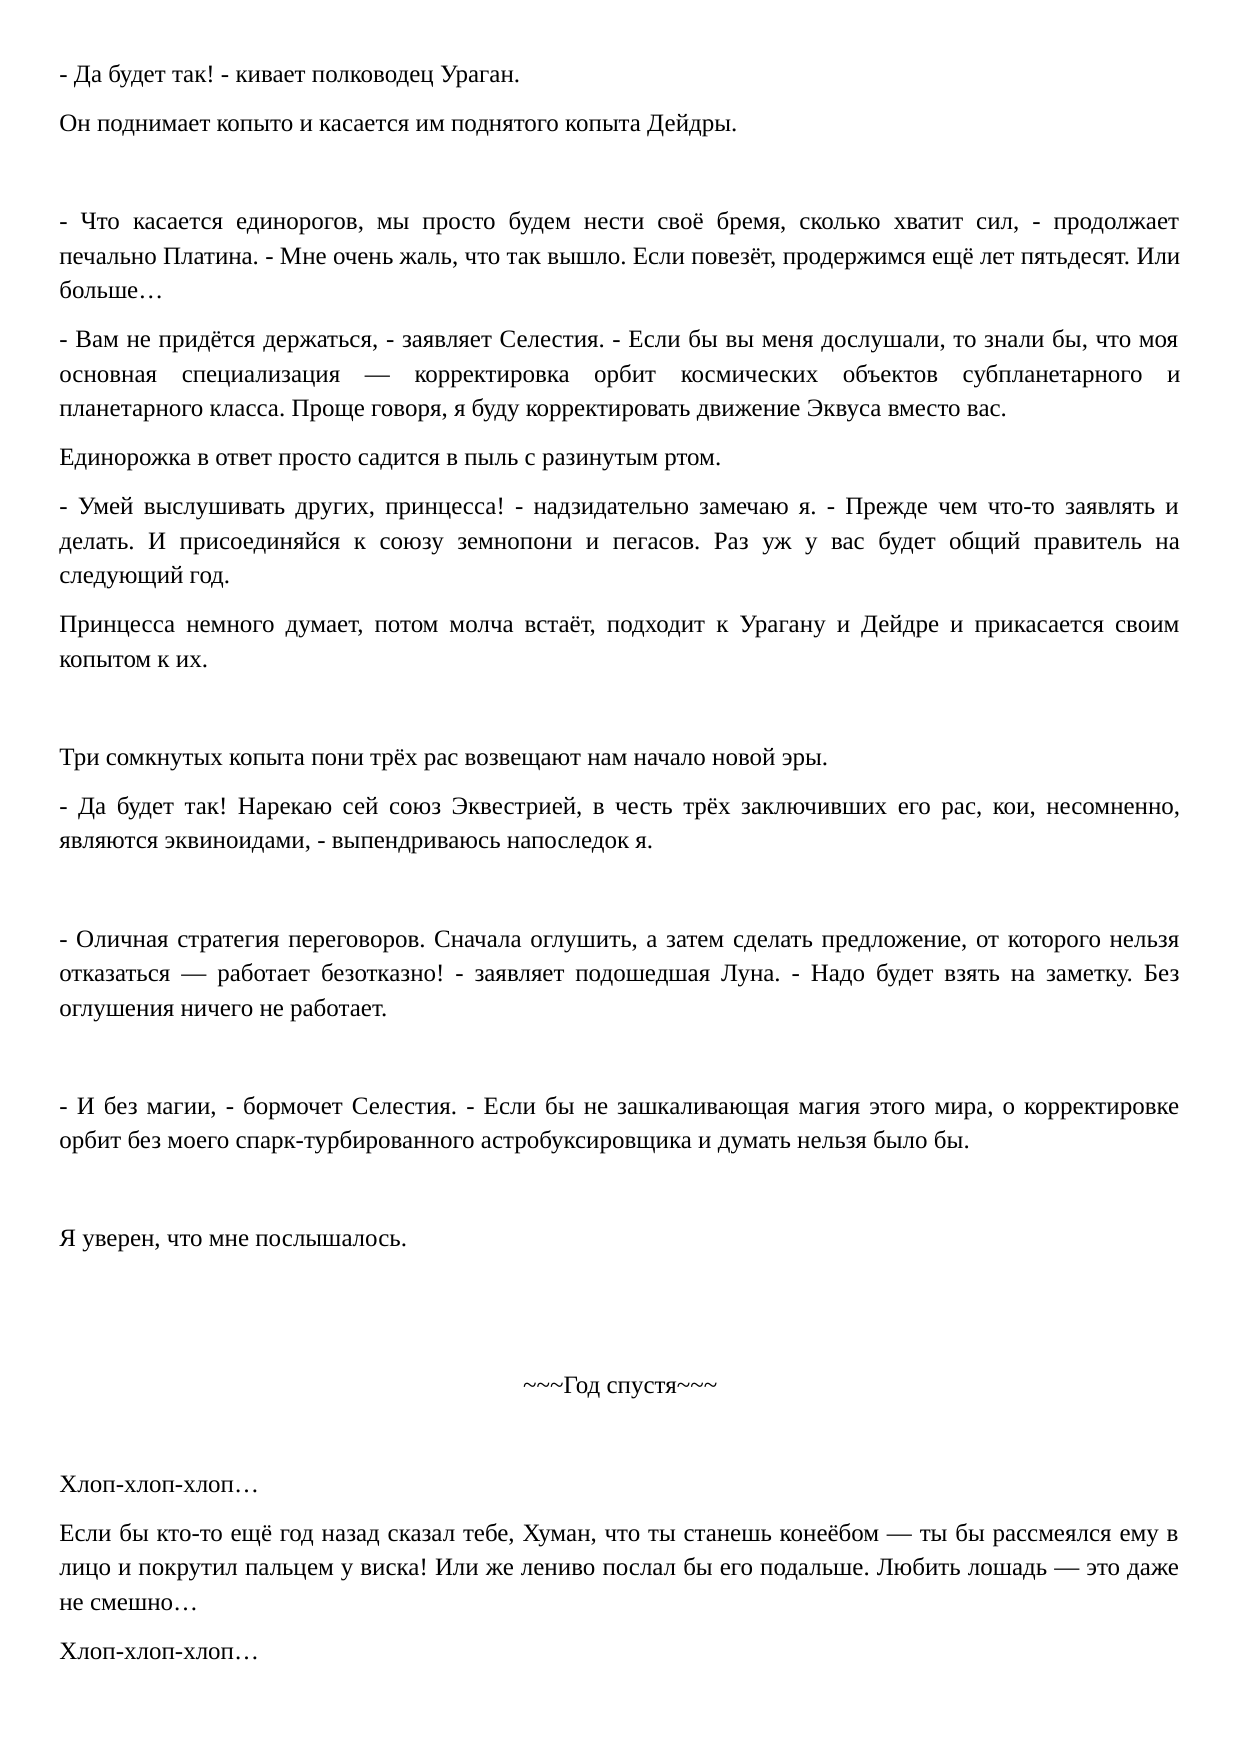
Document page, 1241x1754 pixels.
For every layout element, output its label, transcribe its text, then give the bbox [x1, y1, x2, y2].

text - И без магии, - бормочет Селестия. - Если бы не зашкаливающая магия этого мира, о корректировке орбит без моего спарк-турбированного астробуксировщика и думать нельзя было бы. [59, 1091, 1181, 1154]
text Три сомкнутых копыта пони трёх рас возвещают нам начало новой эры. [59, 742, 1181, 771]
text Принцесса немного думает, потом молча встаёт, подходит к Урагану и Дейдре и прикасается своим копытом к их. [59, 609, 1181, 673]
text Я уверен, что мне послышалось. [59, 1223, 1181, 1252]
text - Вам не придётся держаться, - заявляет Селестия. - Если бы вы меня дослушали, то знали бы, что моя основная специализация — корректировка орбит космических объектов субпланетарного и планетарного класса. Проще говоря, я буду корректировать движение Эквуса вместо вас. [59, 324, 1181, 422]
text - Что касается единорогов, мы просто будем нести своё бремя, сколько хватит сил, - продолжает печально Платина. - Мне очень жаль, что так вышло. Если повезёт, продержимся ещё лет пятьдесят. Или больше… [59, 206, 1181, 304]
text Хлоп-хлоп-хлоп… [59, 1469, 1181, 1497]
text Хлоп-хлоп-хлоп… [59, 1636, 1181, 1664]
text - Умей выслушивать других, принцесса! - надзидательно замечаю я. - Прежде чем что-то заявлять и делать. И присоединяйся к союзу земнопони и пегасов. Раз уж у вас будет общий правитель на следующий год. [59, 491, 1181, 589]
text - Оличная стратегия переговоров. Сначала оглушить, а затем сделать предложение, от которого нельзя отказаться — работает безотказно! - заявляет подошедшая Луна. - Надо будет взять на заметку. Без оглушения ничего не работает. [59, 924, 1181, 1021]
text Если бы кто-то ещё год назад сказал тебе, Хуман, что ты станешь конеёбом — ты бы рассмеялся ему в лицо и покрутил пальцем у виска! Или же лениво послал бы его подальше. Любить лошадь — это даже не смешно… [59, 1518, 1181, 1615]
text - Да будет так! Нарекаю сей союз Эквестрией, в честь трёх заключивших его рас, кои, несомненно, являются эквиноидами, - выпендриваюсь напоследок я. [59, 791, 1181, 854]
text - Да будет так! - кивает полководец Ураган. [59, 59, 1181, 88]
text ~~~Год спустя~~~ [59, 1371, 1181, 1399]
text Он поднимает копыто и касается им поднятого копыта Дейдры. [59, 108, 1181, 137]
text Единорожка в ответ просто садится в пыль с разинутым ртом. [59, 442, 1181, 471]
